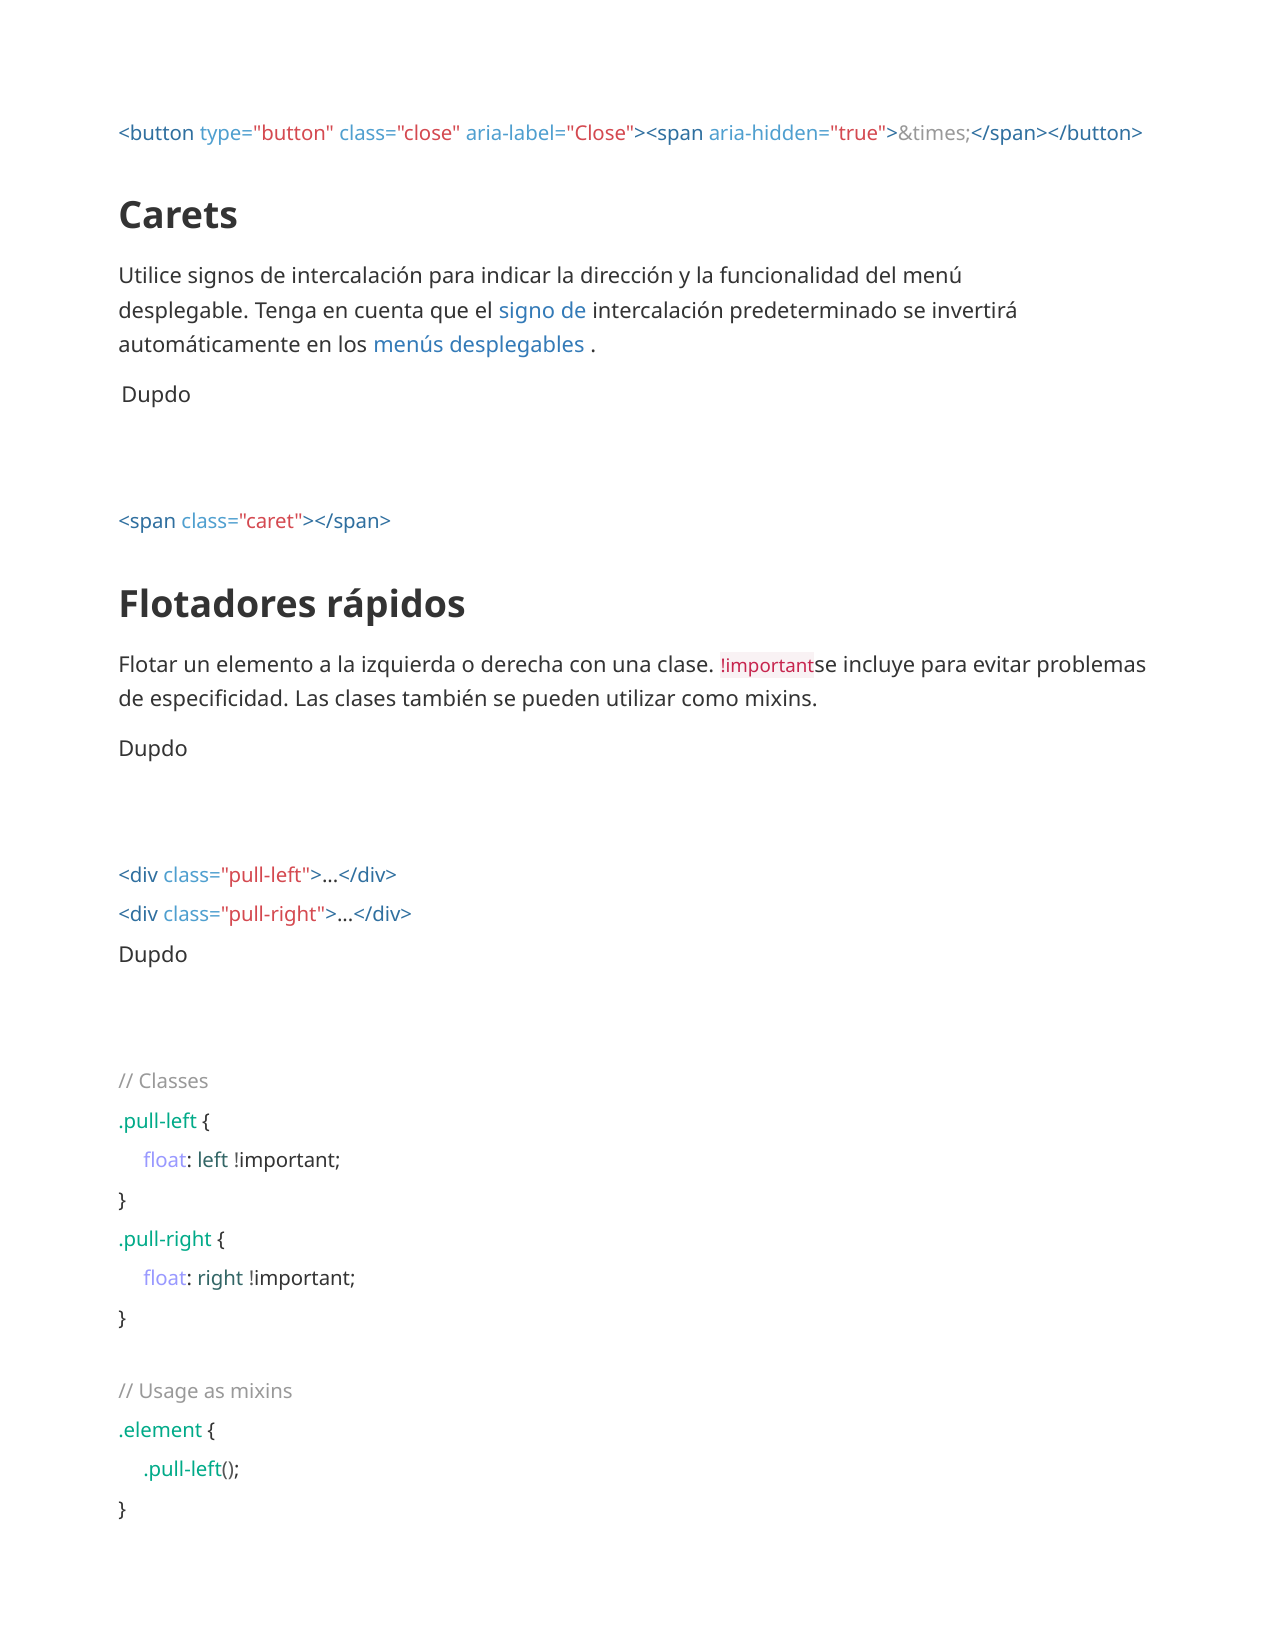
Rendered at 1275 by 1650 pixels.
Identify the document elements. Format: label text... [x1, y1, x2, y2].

subtitle Carets [118, 189, 1157, 240]
text float: left !important; [118, 1146, 1157, 1174]
text <span class="caret"></span> [118, 506, 1157, 534]
text Utilice signos de intercalación para indicar la dirección y la funcionalidad del menú desplegable. Tenga en cuenta que el signo de intercalación predeterminado se invertirá automáticamente en los menús desplegables . [118, 260, 1157, 358]
text .pull-left { [118, 1106, 1157, 1134]
text <button type="button" class="close" aria-label="Close"><span aria-hidden="true">&times;</span></button> [118, 118, 1157, 146]
text <div class="pull-right">...</div> [118, 900, 1157, 928]
text } [118, 1494, 1157, 1522]
text <div class="pull-left">...</div> [118, 861, 1157, 888]
text float: right !important; [118, 1264, 1157, 1292]
text Dupdo [118, 733, 1157, 762]
text Dupdo [118, 939, 1157, 969]
text } [118, 1303, 1157, 1331]
text .pull-right { [118, 1224, 1157, 1252]
text Flotar un elemento a la izquierda o derecha con una clase. !importantse incluye para evitar problemas de especificidad. Las clases también se pueden utilizar como mixins. [118, 649, 1157, 713]
text } [118, 1185, 1157, 1213]
text // Classes [118, 1067, 1157, 1095]
text // Usage as mixins [118, 1376, 1157, 1404]
text .pull-left(); [118, 1455, 1157, 1483]
subtitle Flotadores rápidos [118, 577, 1157, 628]
text .element { [118, 1416, 1157, 1443]
text Dupdo [121, 378, 1157, 408]
